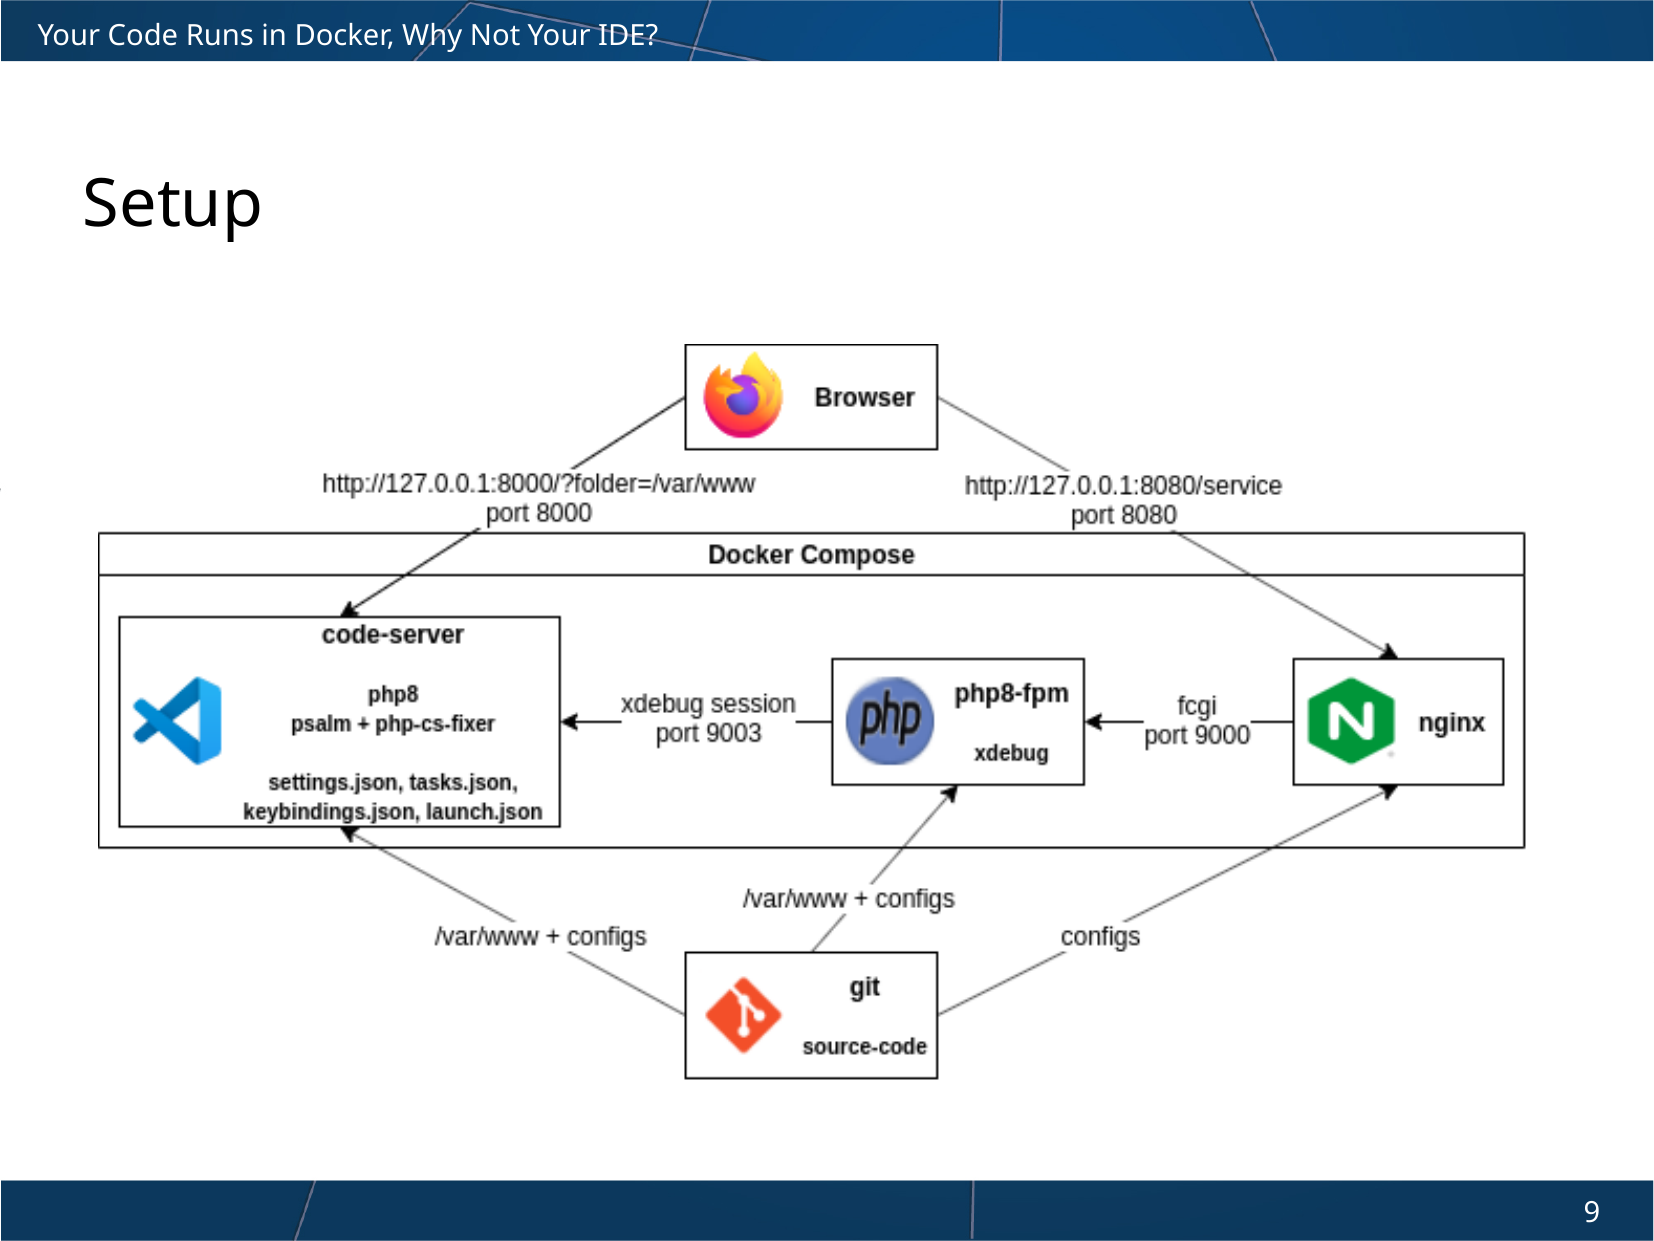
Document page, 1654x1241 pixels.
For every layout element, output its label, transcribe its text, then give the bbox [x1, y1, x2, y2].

title Setup [82, 104, 1571, 297]
picture [0, 0, 1654, 1241]
